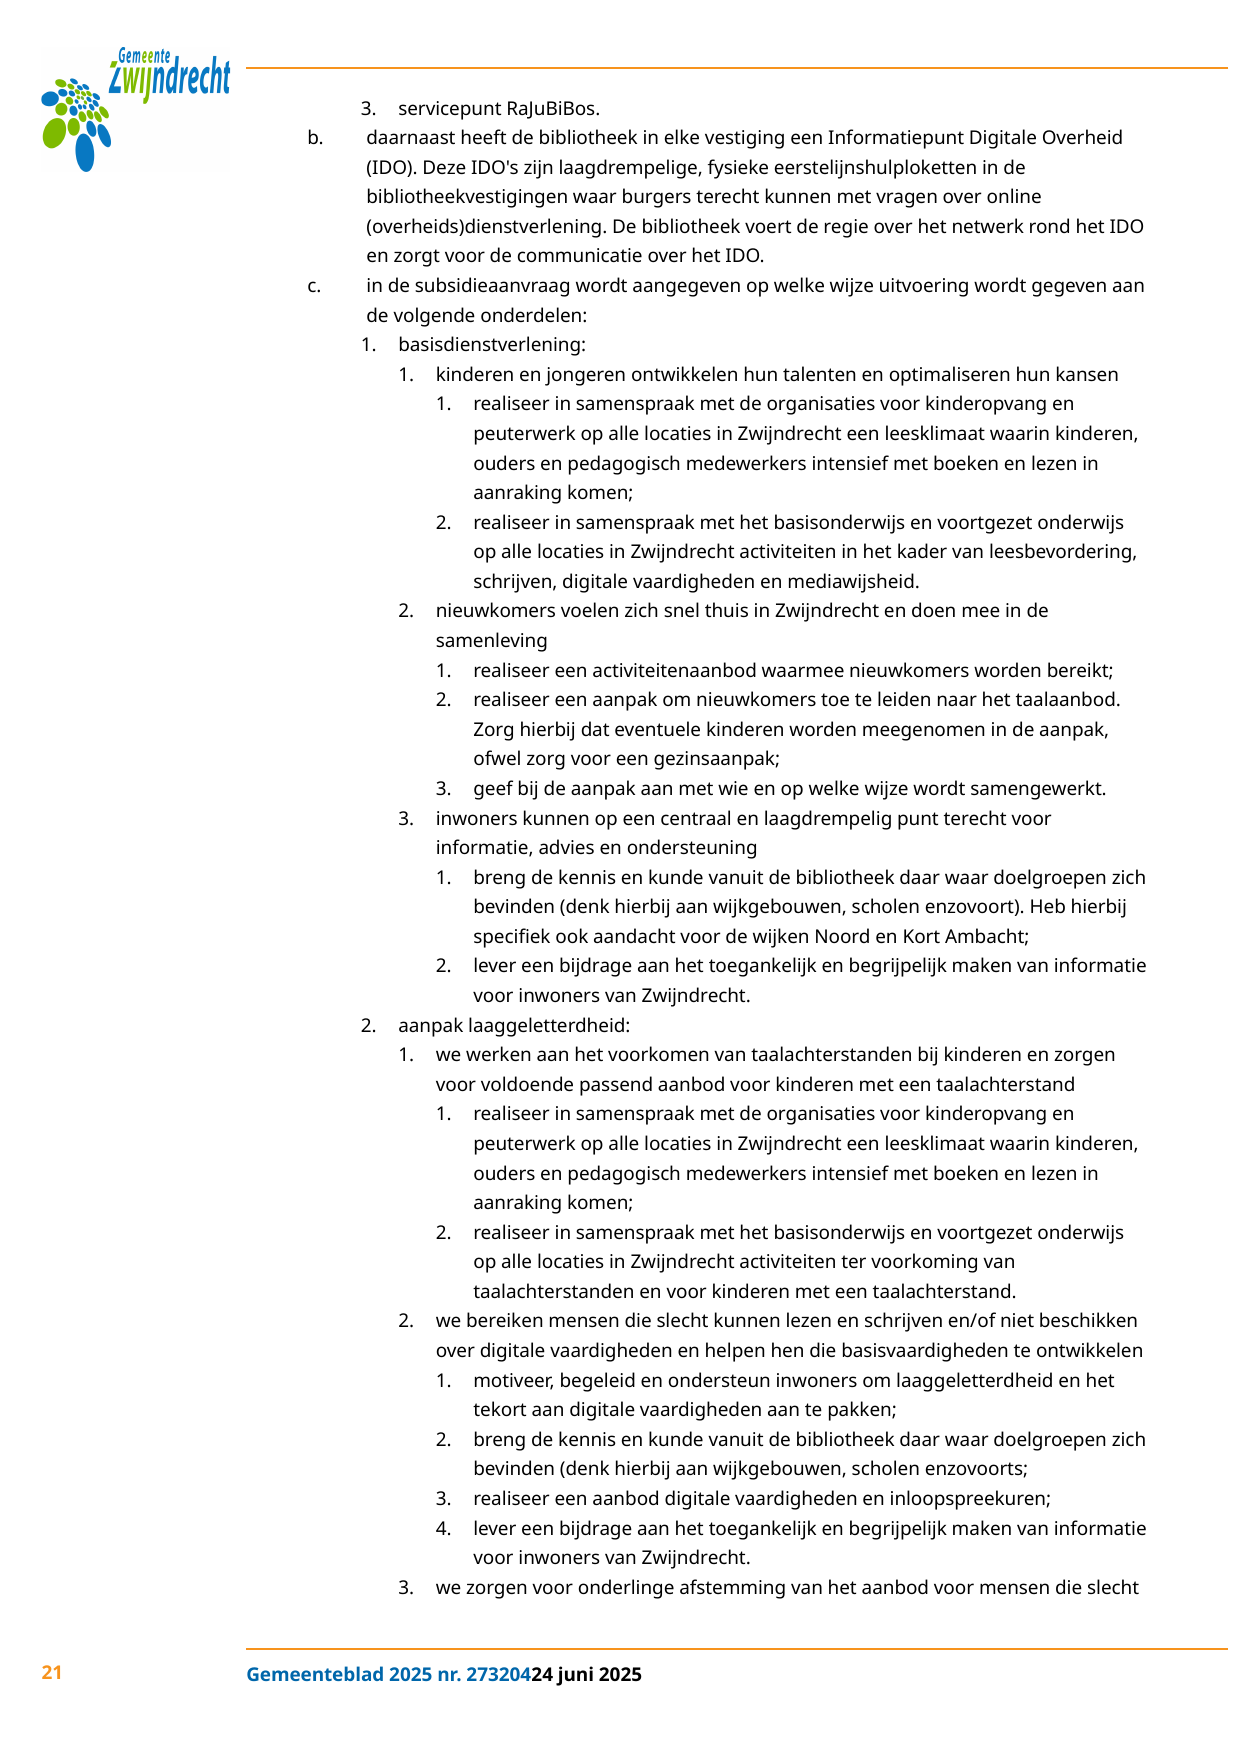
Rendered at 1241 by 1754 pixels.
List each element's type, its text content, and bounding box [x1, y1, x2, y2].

list kinderen en jongeren ontwikkelen hun talenten en optimaliseren hun kansen [398, 361, 1152, 387]
list realiseer in samenspraak met de organisaties voor kinderopvang en peuterwerk op alle locaties in Zwijndrecht een leesklimaat waarin kinderen, ouders en pedagogisch medewerkers intensief met boeken en lezen in aanraking komen; [436, 1101, 1152, 1215]
picture [41, 47, 231, 172]
list we werken aan het voorkomen van taalachterstanden bij kinderen en zorgen voor voldoende passend aanbod voor kinderen met een taalachterstand [398, 1041, 1152, 1097]
list realiseer in samenspraak met de organisaties voor kinderopvang en peuterwerk op alle locaties in Zwijndrecht een leesklimaat waarin kinderen, ouders en pedagogisch medewerkers intensief met boeken en lezen in aanraking komen; [436, 391, 1152, 505]
list realiseer een aanbod digitale vaardigheden en inloopspreekuren; [436, 1485, 1152, 1511]
list realiseer een aanpak om nieuwkomers toe te leiden naar het taalaanbod. Zorg hierbij dat eventuele kinderen worden meegenomen in de aanpak, ofwel zorg voor een gezinsaanpak; [436, 686, 1152, 771]
list lever een bijdrage aan het toegankelijk en begrijpelijk maken van informatie voor inwoners van Zwijndrecht. [436, 953, 1152, 1008]
list motiveer, begeleid en ondersteun inwoners om laaggeletterdheid en het tekort aan digitale vaardigheden aan te pakken; [436, 1367, 1152, 1422]
list lever een bijdrage aan het toegankelijk en begrijpelijk maken van informatie voor inwoners van Zwijndrecht. [436, 1515, 1152, 1570]
list servicepunt RaJuBiBos. [361, 95, 1152, 121]
list daarnaast heeft de bibliotheek in elke vestiging een Informatiepunt Digitale Overheid (IDO). Deze IDO's zijn laagdrempelige, fysieke eerstelijnshulploketten in de bibliotheekvestigingen waar burgers terecht kunnen met vragen over online (overheids)dienstverlening. De bibliotheek voert de regie over het netwerk rond het IDO en zorgt voor de communicatie over het IDO. [307, 124, 1152, 268]
list realiseer in samenspraak met het basisonderwijs en voortgezet onderwijs op alle locaties in Zwijndrecht activiteiten in het kader van leesbevordering, schrijven, digitale vaardigheden en mediawijsheid. [436, 509, 1152, 594]
list we bereiken mensen die slecht kunnen lezen en schrijven en/of niet beschikken over digitale vaardigheden en helpen hen die basisvaardigheden te ontwikkelen [398, 1308, 1152, 1363]
list realiseer een activiteitenaanbod waarmee nieuwkomers worden bereikt; [436, 657, 1152, 683]
list in de subsidieaanvraag wordt aangegeven op welke wijze uitvoering wordt gegeven aan de volgende onderdelen: [307, 272, 1152, 328]
list inwoners kunnen op een centraal en laagdrempelig punt terecht voor informatie, advies en ondersteuning [398, 805, 1152, 860]
list aanpak laaggeletterdheid: [361, 1012, 1152, 1038]
list geef bij de aanpak aan met wie en op welke wijze wordt samengewerkt. [436, 775, 1152, 801]
list breng de kennis en kunde vanuit de bibliotheek daar waar doelgroepen zich bevinden (denk hierbij aan wijkgebouwen, scholen enzovoorts; [436, 1426, 1152, 1481]
list breng de kennis en kunde vanuit de bibliotheek daar waar doelgroepen zich bevinden (denk hierbij aan wijkgebouwen, scholen enzovoort). Heb hierbij specifiek ook aandacht voor de wijken Noord en Kort Ambacht; [436, 864, 1152, 949]
list basisdienstverlening: [361, 331, 1152, 357]
list nieuwkomers voelen zich snel thuis in Zwijndrecht en doen mee in de samenleving [398, 598, 1152, 653]
list realiseer in samenspraak met het basisonderwijs en voortgezet onderwijs op alle locaties in Zwijndrecht activiteiten ter voorkoming van taalachterstanden en voor kinderen met een taalachterstand. [436, 1219, 1152, 1304]
list we zorgen voor onderlinge afstemming van het aanbod voor mensen die slecht [398, 1574, 1152, 1600]
